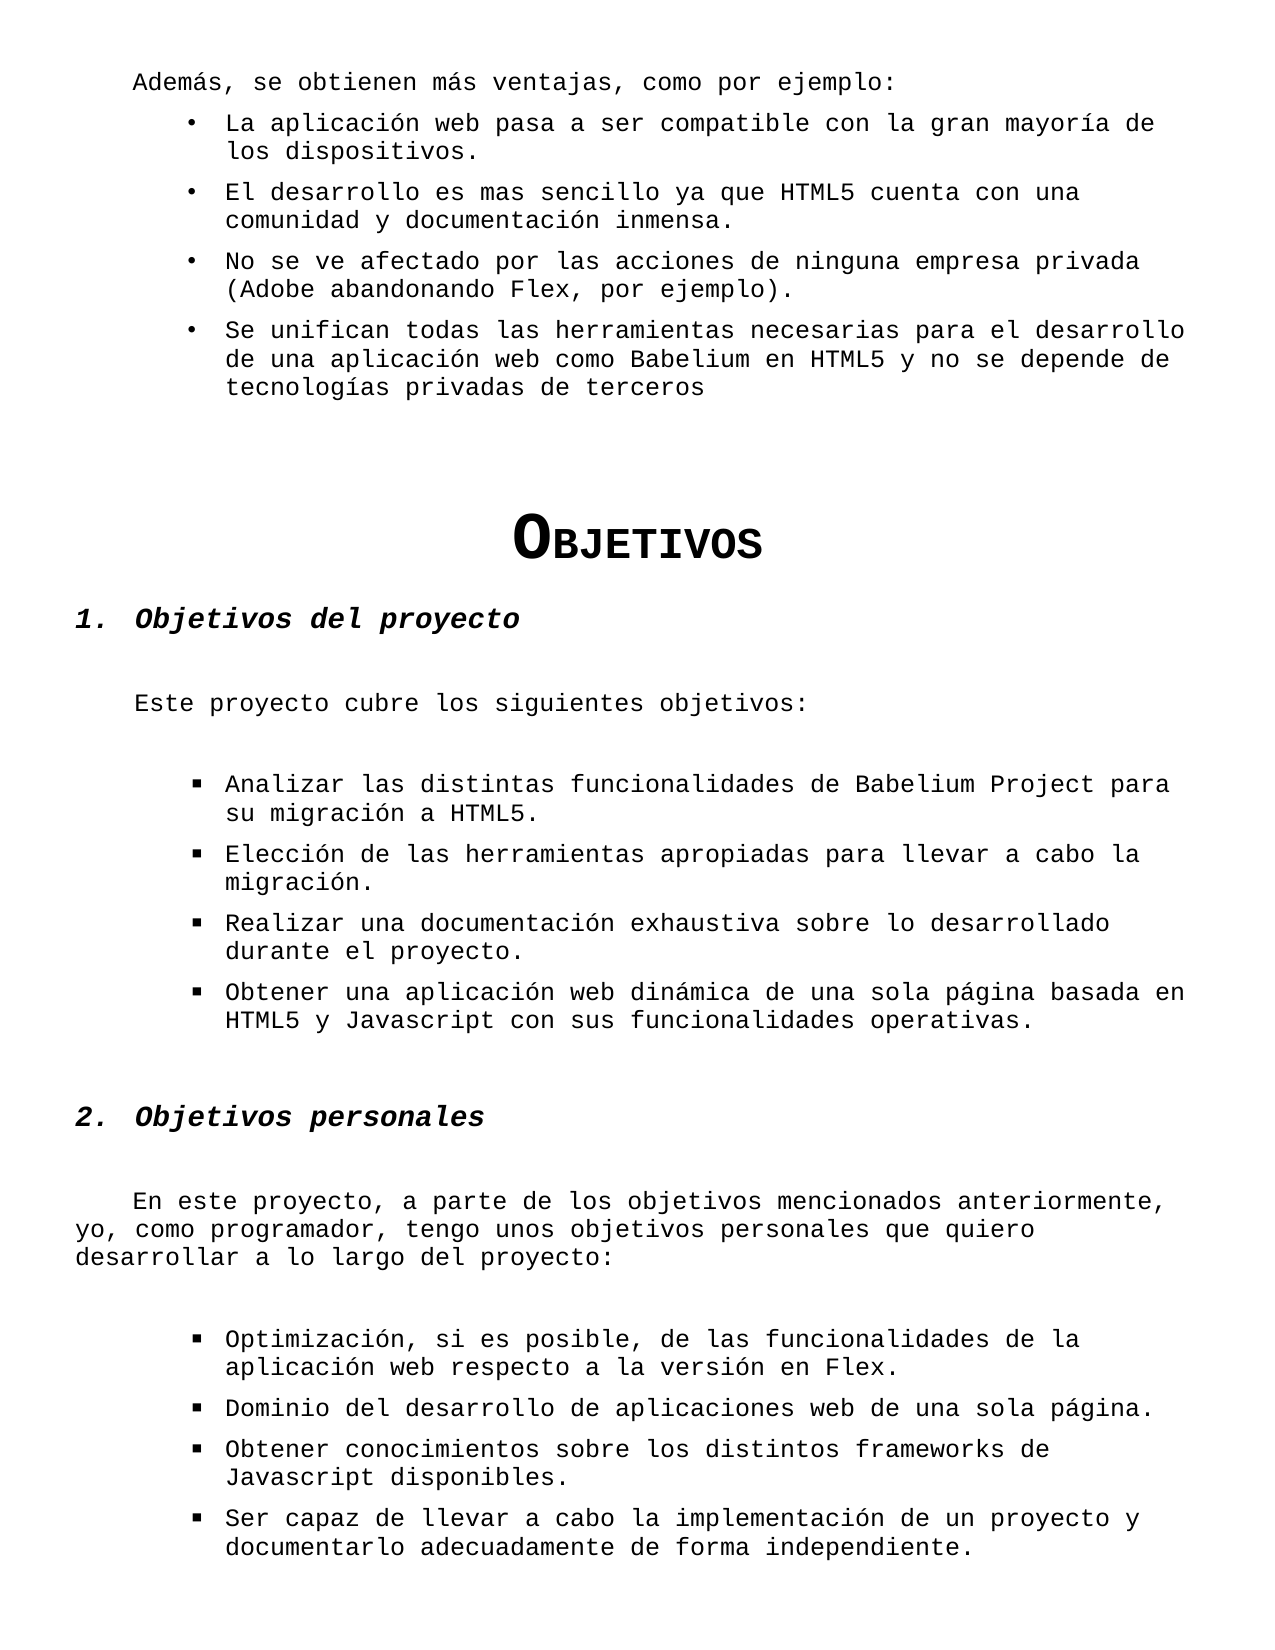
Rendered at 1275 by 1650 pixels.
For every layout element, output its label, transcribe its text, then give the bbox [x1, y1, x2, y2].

subtitle Objetivos [75, 503, 1200, 579]
list Se unifican todas las herramientas necesarias para el desarrollo de una aplicación web como Babelium en HTML5 y no se depende de tecnologías privadas de terceros [187, 318, 1200, 403]
list Obtener conocimientos sobre los distintos frameworks de Javascript disponibles. [187, 1437, 1200, 1493]
list Dominio del desarrollo de aplicaciones web de una sola página. [187, 1396, 1200, 1424]
list Elección de las herramientas apropiadas para llevar a cabo la migración. [187, 841, 1200, 898]
list Realizar una documentación exhaustiva sobre lo desarrollado durante el proyecto. [187, 910, 1200, 967]
list No se ve afectado por las acciones de ninguna empresa privada (Adobe abandonando Flex, por ejemplo). [187, 249, 1200, 305]
list Obtener una aplicación web dinámica de una sola página basada en HTML5 y Javascript con sus funcionalidades operativas. [187, 979, 1200, 1036]
text Además, se obtienen más ventajas, como por ejemplo: [75, 69, 1200, 98]
list Analizar las distintas funcionalidades de Babelium Project para su migración a HTML5. [187, 772, 1200, 829]
text Este proyecto cubre los siguientes objetivos: [75, 690, 1200, 719]
list La aplicación web pasa a ser compatible con la gran mayoría de los dispositivos. [187, 110, 1200, 167]
subtitle Objetivos personales [75, 1102, 1200, 1135]
list El desarrollo es mas sencillo ya que HTML5 cuenta con una comunidad y documentación inmensa. [187, 179, 1200, 236]
text En este proyecto, a parte de los objetivos mencionados anteriormente, yo, como programador, tengo unos objetivos personales que quiero desarrollar a lo largo del proyecto: [75, 1188, 1200, 1273]
list Optimización, si es posible, de las funcionalidades de la aplicación web respecto a la versión en Flex. [187, 1327, 1200, 1383]
list Ser capaz de llevar a cabo la implementación de un proyecto y documentarlo adecuadamente de forma independiente. [187, 1506, 1200, 1562]
subtitle Objetivos del proyecto [75, 604, 1200, 637]
